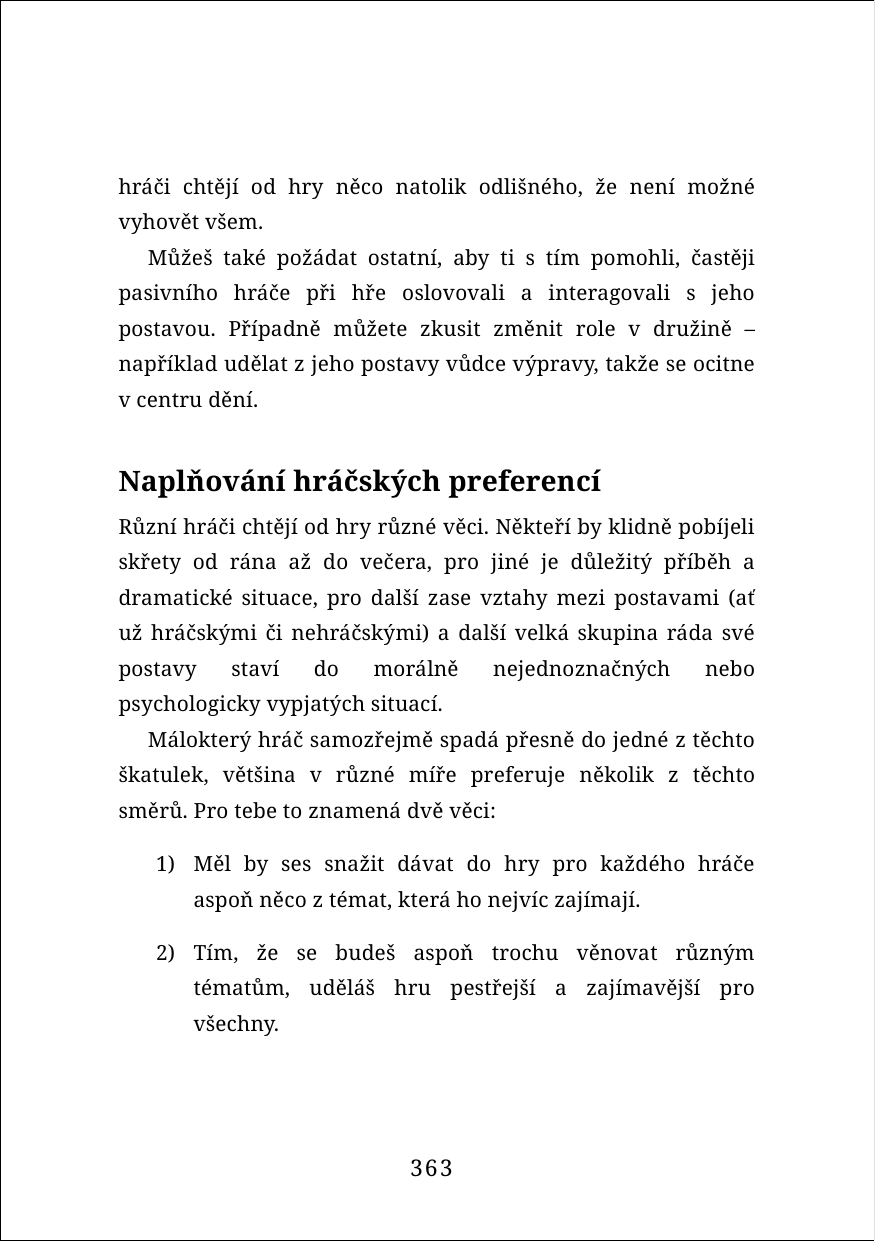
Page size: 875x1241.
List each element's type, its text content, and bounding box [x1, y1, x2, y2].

list Měl by ses snažit dávat do hry pro každého hráče aspoň něco z témat, která ho nejvíc zajímají. [156, 849, 756, 913]
list Tím, že se budeš aspoň trochu věnovat různým tématům, uděláš hru pestřejší a zajímavější pro všechny. [156, 938, 756, 1037]
subtitle Naplňování hráčských preferencí [118, 462, 756, 500]
text hráči chtějí od hry něco natolik odlišného, že není možné vyhovět všem. Můžeš také požádat ostatní, aby ti s tím pomohli, častěji pasivního hráče při hře oslovovali a interagovali s jeho postavou. Případně můžete zkusit změnit role v družině – například udělat z jeho postavy vůdce výpravy, takže se ocitne v centru dění. [118, 172, 756, 413]
text Různí hráči chtějí od hry různé věci. Někteří by klidně pobíjeli skřety od rána až do večera, pro jiné je důležitý příběh a dramatické situace, pro další zase vztahy mezi postavami (ať už hráčskými či nehráčskými) a další velká skupina ráda své postavy staví do morálně nejednoznačných nebo psychologicky vypjatých situací. Málokterý hráč samozřejmě spadá přesně do jedné z těchto škatulek, většina v různé míře preferuje několik z těchto směrů. Pro tebe to znamená dvě věci: [118, 512, 756, 824]
